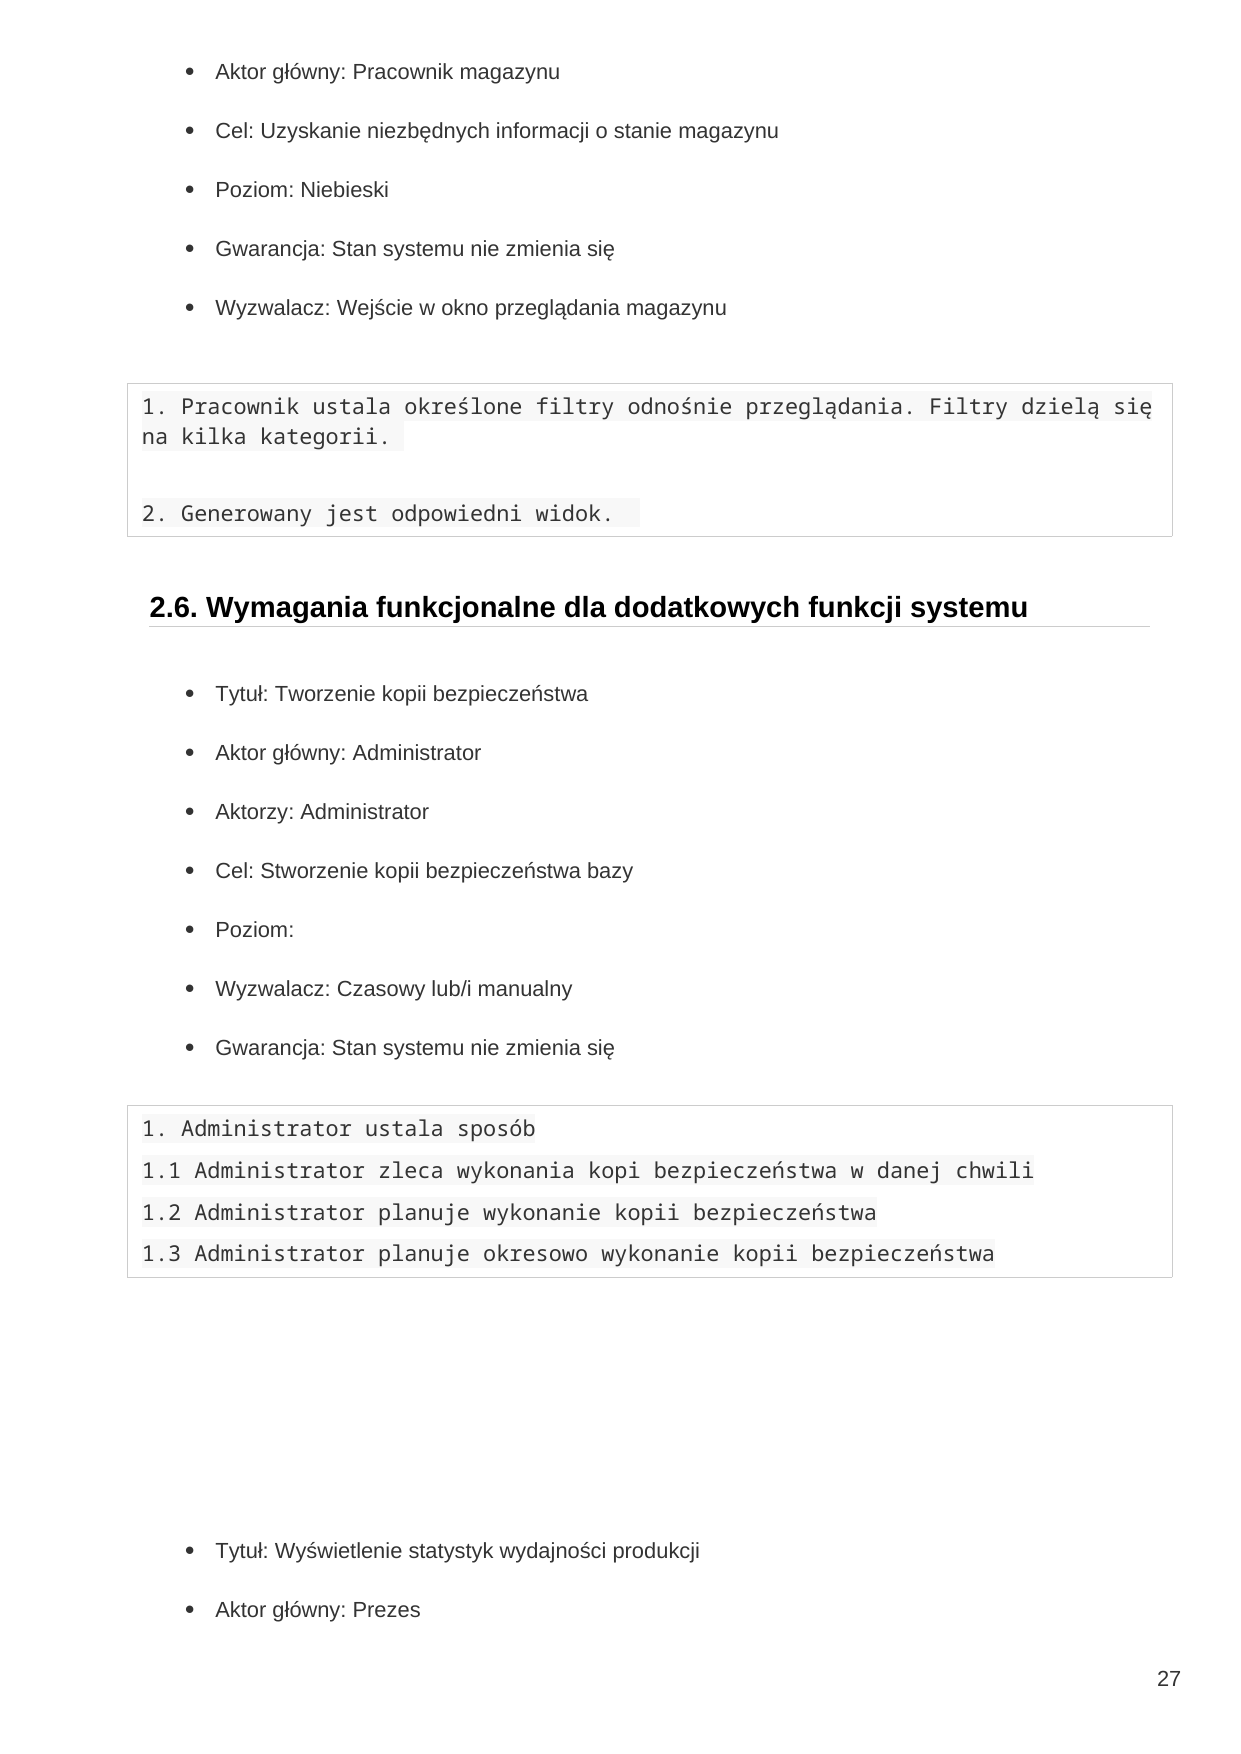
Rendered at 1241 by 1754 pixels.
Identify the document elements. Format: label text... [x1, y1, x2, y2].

text 2. Generowany jest odpowiedni widok. [128, 489, 1172, 536]
list Aktor główny: Prezes [186, 1597, 1158, 1622]
list Aktor główny: Administrator [186, 740, 1158, 765]
list Gwarancja: Stan systemu nie zmienia się [186, 1035, 1158, 1060]
list Tytuł: Wyświetlenie statystyk wydajności produkcji [186, 1538, 1158, 1563]
list Aktor główny: Pracownik magazynu [186, 59, 1158, 84]
list Tytuł: Tworzenie kopii bezpieczeństwa [186, 681, 1158, 706]
list Poziom: Niebieski [186, 177, 1158, 202]
list Aktorzy: Administrator [186, 799, 1158, 824]
text 1.1 Administrator zleca wykonania kopi bezpieczeństwa w danej chwili [128, 1147, 1172, 1185]
list Wyzwalacz: Wejście w okno przeglądania magazynu [186, 295, 1158, 321]
text 1. Administrator ustala sposób [128, 1106, 1172, 1143]
list Cel: Uzyskanie niezbędnych informacji o stanie magazynu [186, 118, 1158, 143]
list Cel: Stworzenie kopii bezpieczeństwa bazy [186, 858, 1158, 883]
subtitle 2.6. Wymagania funkcjonalne dla dodatkowych funkcji systemu [149, 591, 1150, 626]
list Poziom: [186, 917, 1158, 942]
list Wyzwalacz: Czasowy lub/i manualny [186, 976, 1158, 1001]
text 1.3 Administrator planuje okresowo wykonanie kopii bezpieczeństwa [128, 1230, 1172, 1277]
list Gwarancja: Stan systemu nie zmienia się [186, 236, 1158, 261]
text 1. Pracownik ustala określone filtry odnośnie przeglądania. Filtry dzielą się na kilka kategorii. [128, 384, 1172, 451]
text 1.2 Administrator planuje wykonanie kopii bezpieczeństwa [128, 1188, 1172, 1227]
